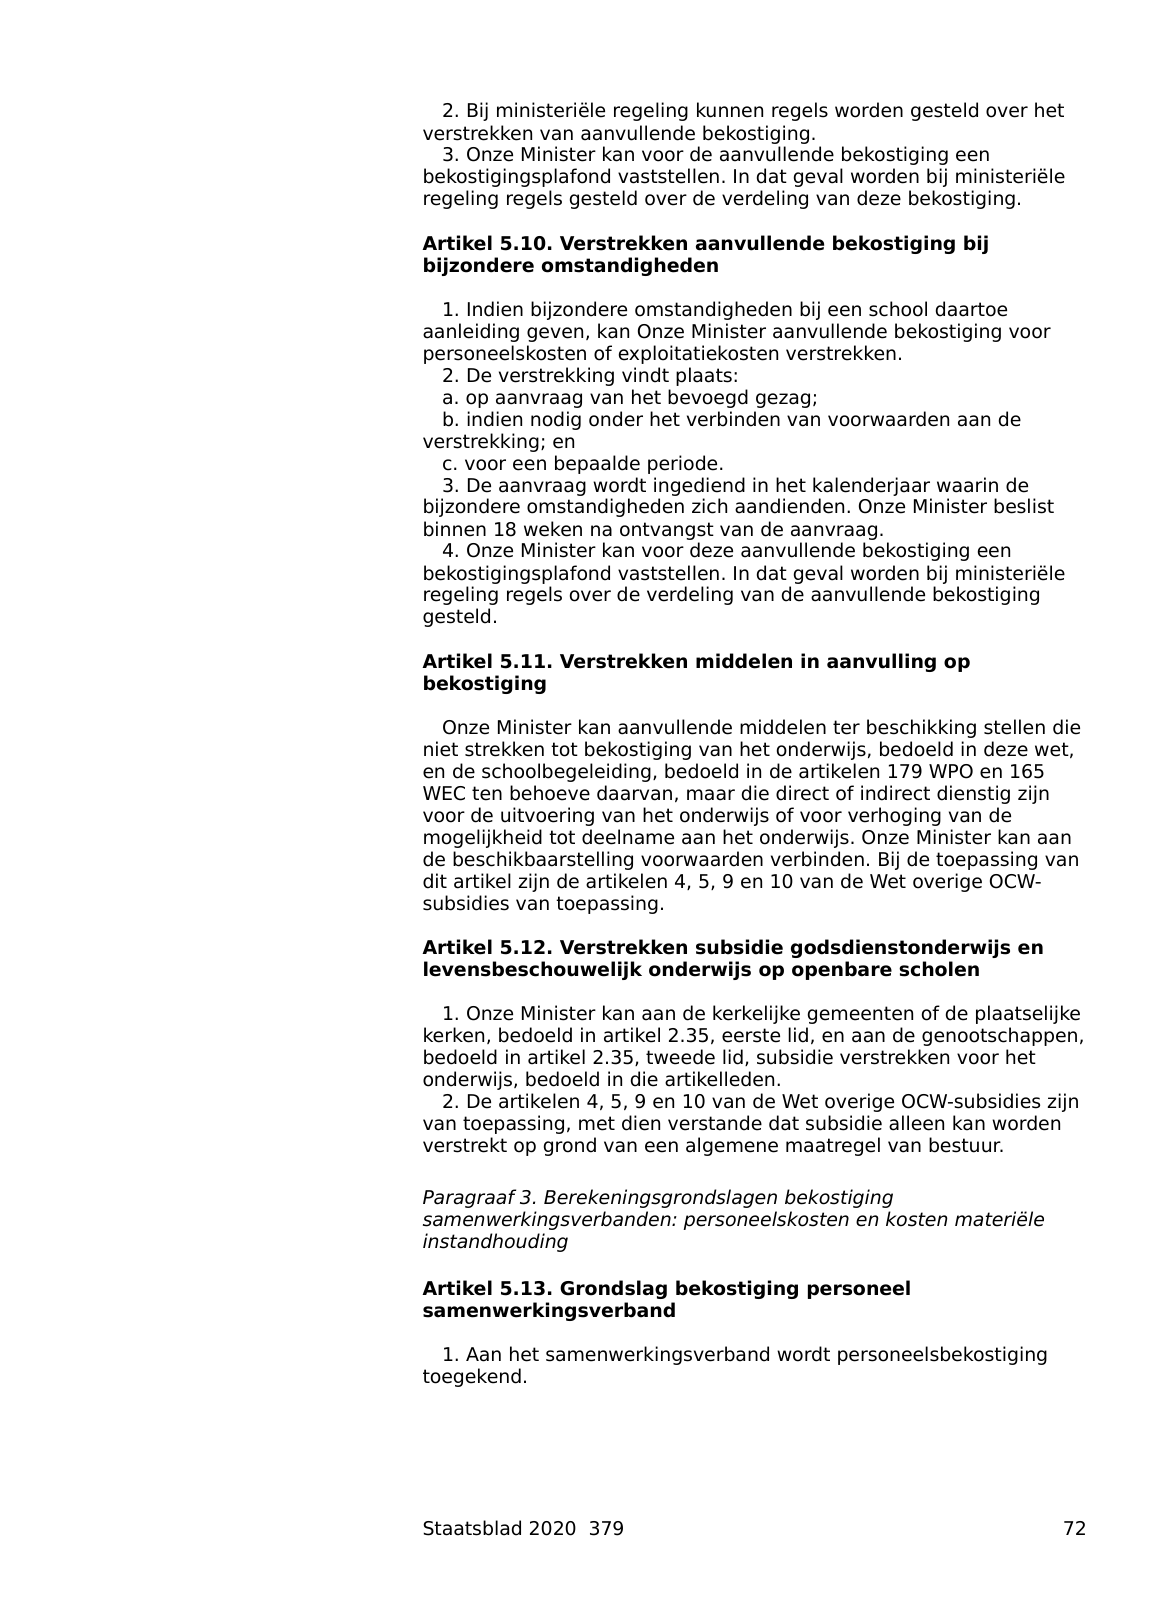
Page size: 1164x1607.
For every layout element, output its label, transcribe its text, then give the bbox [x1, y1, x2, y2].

text a. op aanvraag van het bevoegd gezag; [422, 387, 1087, 408]
text c. voor een bepaalde periode. [422, 452, 1087, 474]
text 2. De artikelen 4, 5, 9 en 10 van de Wet overige OCW-subsidies zijn van toepassing, met dien verstande dat subsidie alleen kan worden verstrekt op grond van een algemene maatregel van bestuur. [422, 1091, 1087, 1157]
text 3. Onze Minister kan voor de aanvullende bekostiging een bekostigingsplafond vaststellen. In dat geval worden bij ministeriële regeling regels gesteld over de verdeling van deze bekostiging. [422, 144, 1087, 210]
subtitle Artikel 5.13. Grondslag bekostiging personeel samenwerkingsverband [422, 1278, 1087, 1322]
subtitle Artikel 5.11. Verstrekken middelen in aanvulling op bekostiging [422, 651, 1087, 694]
text 4. Onze Minister kan voor deze aanvullende bekostiging een bekostigingsplafond vaststellen. In dat geval worden bij ministeriële regeling regels over de verdeling van de aanvullende bekostiging gesteld. [422, 540, 1087, 628]
text 3. De aanvraag wordt ingediend in het kalenderjaar waarin de bijzondere omstandigheden zich aandienden. Onze Minister beslist binnen 18 weken na ontvangst van de aanvraag. [422, 474, 1087, 540]
text 1. Indien bijzondere omstandigheden bij een school daartoe aanleiding geven, kan Onze Minister aanvullende bekostiging voor personeelskosten of exploitatiekosten verstrekken. [422, 299, 1087, 364]
text 2. De verstrekking vindt plaats: [422, 364, 1087, 387]
text b. indien nodig onder het verbinden van voorwaarden aan de verstrekking; en [422, 408, 1087, 452]
text 1. Onze Minister kan aan de kerkelijke gemeenten of de plaatselijke kerken, bedoeld in artikel 2.35, eerste lid, en aan de genootschappen, bedoeld in artikel 2.35, tweede lid, subsidie verstrekken voor het onderwijs, bedoeld in die artikelleden. [422, 1003, 1087, 1091]
text 2. Bij ministeriële regeling kunnen regels worden gesteld over het verstrekken van aanvullende bekostiging. [422, 100, 1087, 144]
subtitle Artikel 5.10. Verstrekken aanvullende bekostiging bij bijzondere omstandigheden [422, 232, 1087, 276]
text 1. Aan het samenwerkingsverband wordt personeelsbekostiging toegekend. [422, 1344, 1087, 1388]
subtitle Artikel 5.12. Verstrekken subsidie godsdienstonderwijs en levensbeschouwelijk onderwijs op openbare scholen [422, 937, 1087, 981]
text Onze Minister kan aanvullende middelen ter beschikking stellen die niet strekken tot bekostiging van het onderwijs, bedoeld in deze wet, en de schoolbegeleiding, bedoeld in de artikelen 179 WPO en 165 WEC ten behoeve daarvan, maar die direct of indirect dienstig zijn voor de uitvoering van het onderwijs of voor verhoging van de mogelijkheid tot deelname aan het onderwijs. Onze Minister kan aan de beschikbaarstelling voorwaarden verbinden. Bij de toepassing van dit artikel zijn de artikelen 4, 5, 9 en 10 van de Wet overige OCW-subsidies van toepassing. [422, 717, 1087, 914]
subtitle Paragraaf 3. Berekeningsgrondslagen bekostiging samenwerkingsverbanden: personeelskosten en kosten materiële instandhouding [422, 1187, 1087, 1253]
